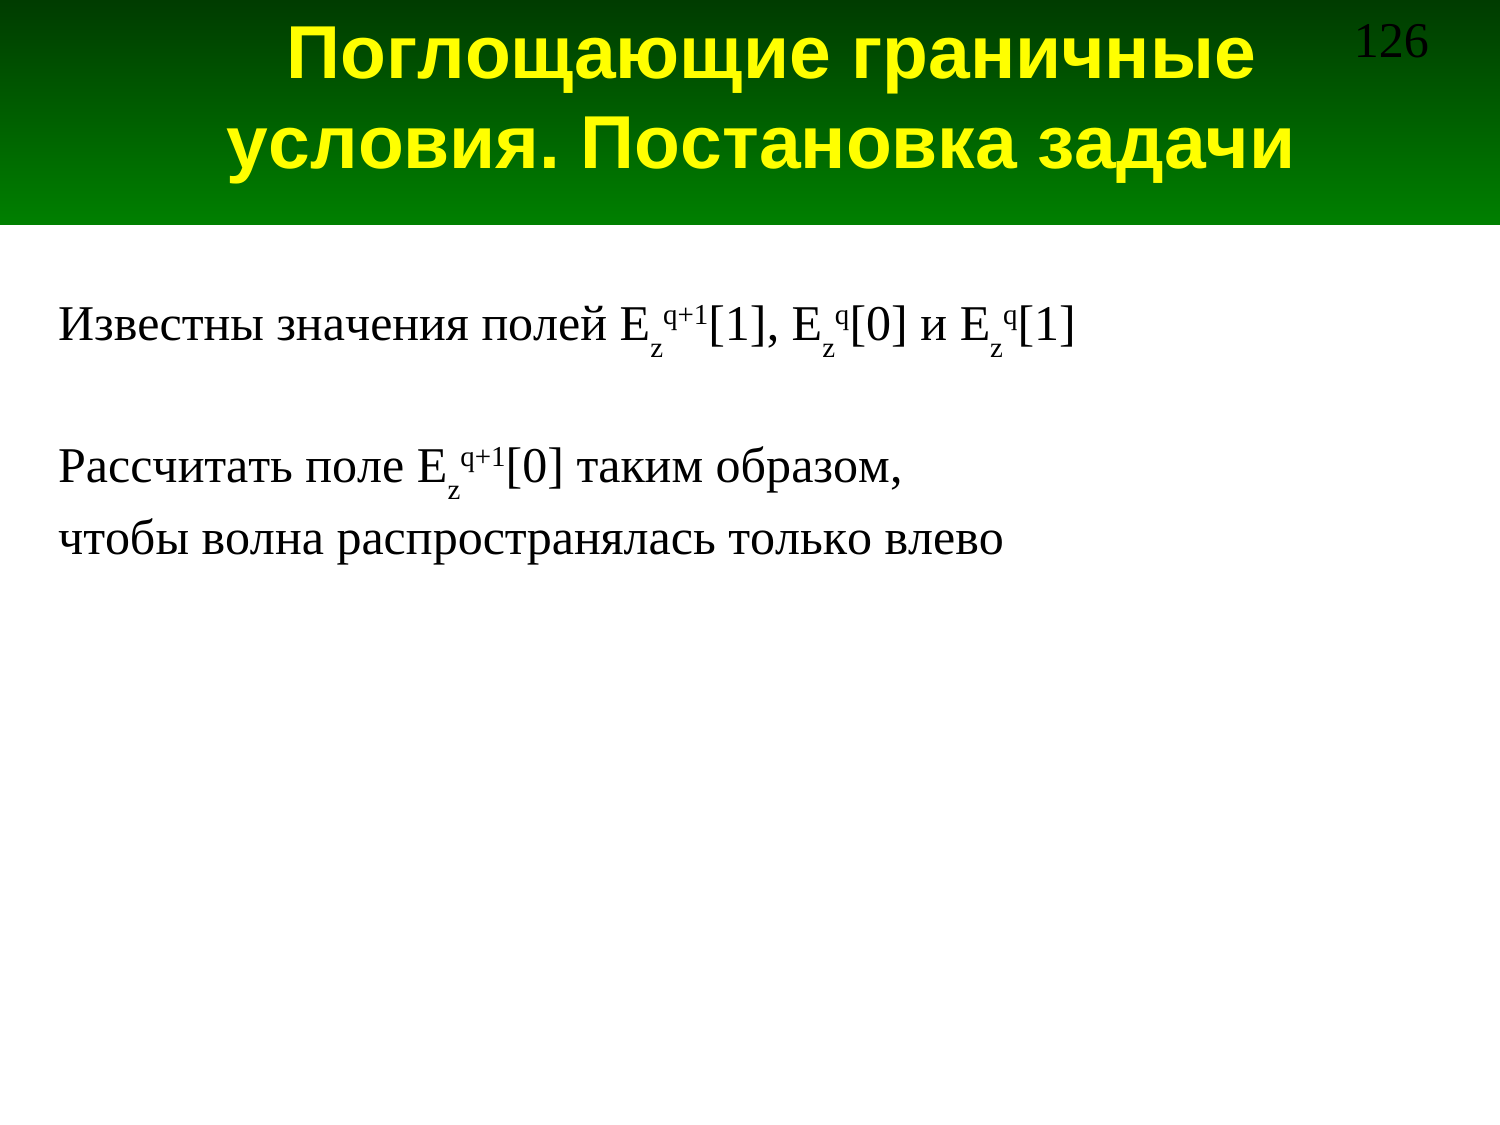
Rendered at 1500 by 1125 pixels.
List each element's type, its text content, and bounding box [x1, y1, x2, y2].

text_box Известны значения полей Ezq+1[1], Ezq[0] и Ezq[1] [43, 283, 1453, 431]
text_box Рассчитать поле Ezq+1[0] таким образом, чтобы волна распространялась только влево [43, 431, 1453, 573]
title Поглощающие граничные условия. Постановка задачи [123, 0, 1399, 192]
